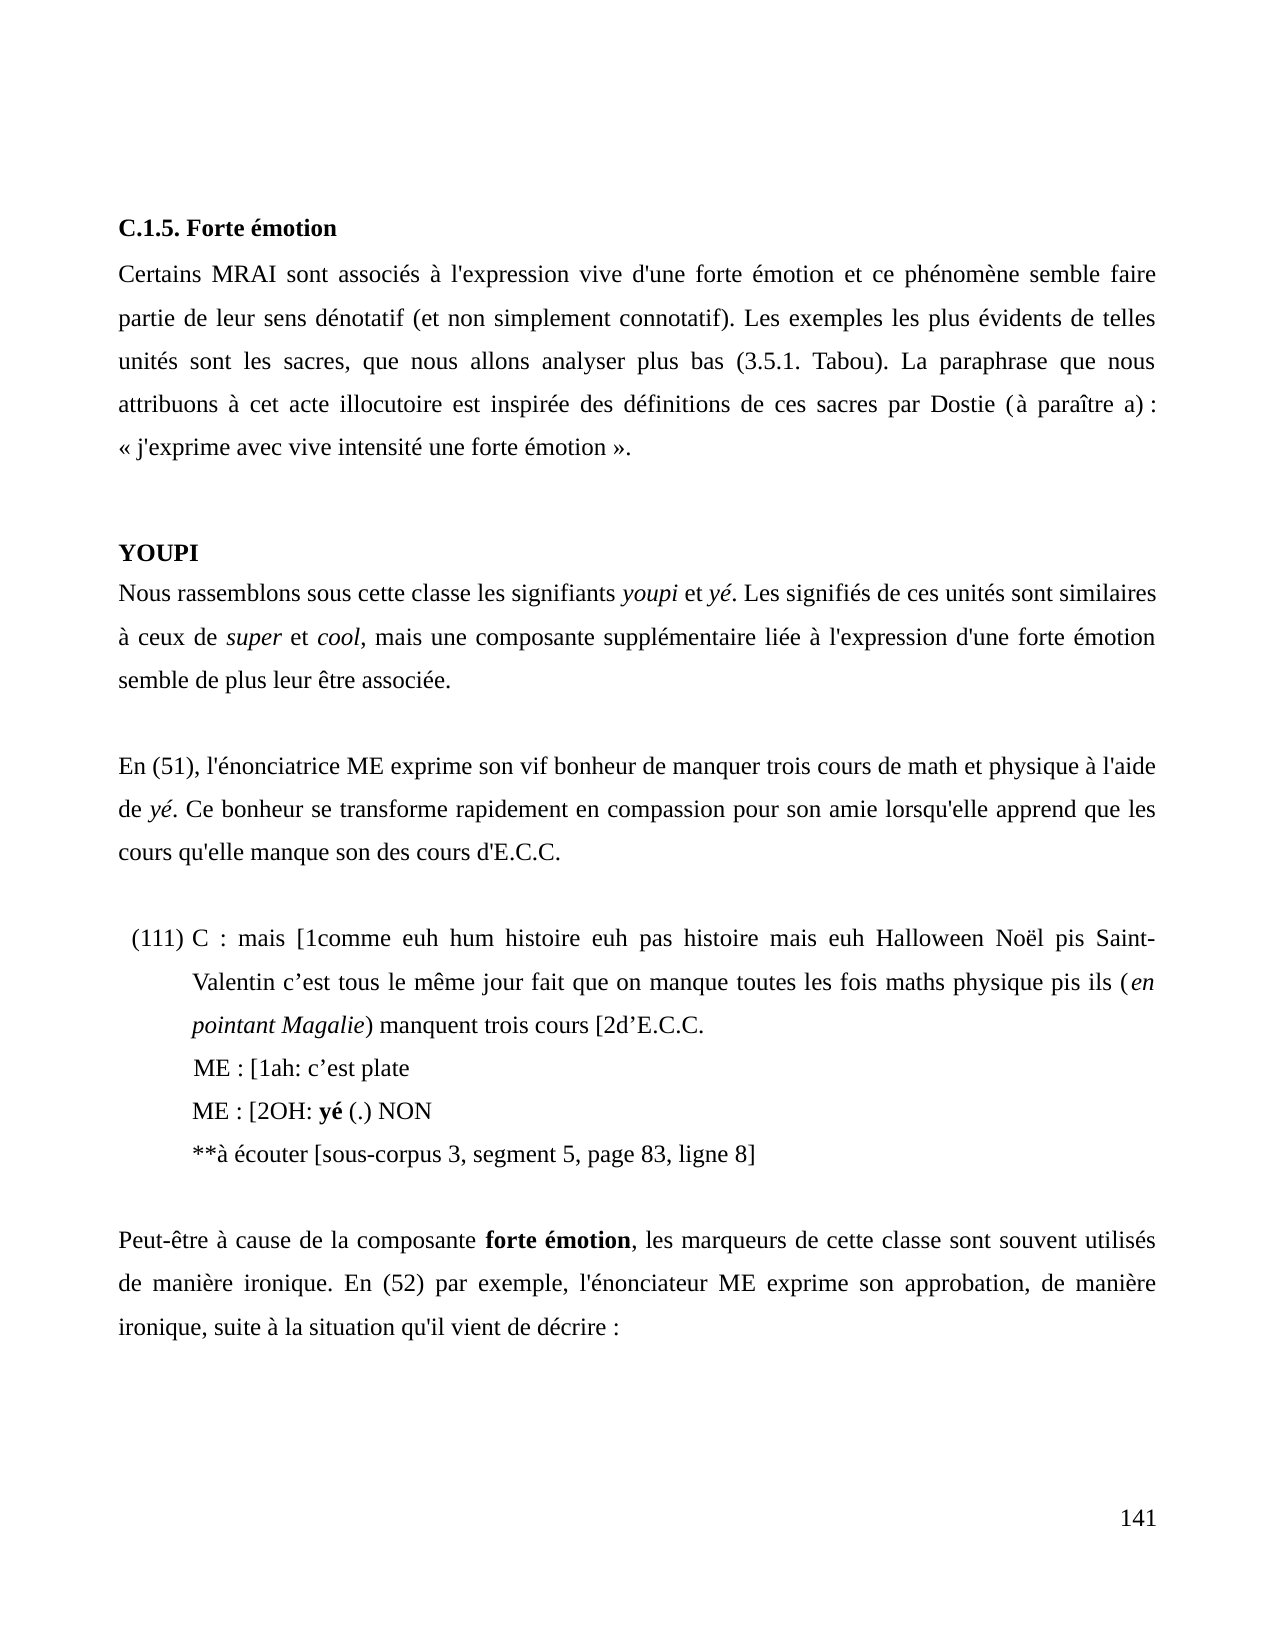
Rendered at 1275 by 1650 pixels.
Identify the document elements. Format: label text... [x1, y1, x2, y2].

text Nous rassemblons sous cette classe les signifiants youpi et yé. Les signifiés de ces unités sont similaires à ceux de super et cool, mais une composante supplémentaire liée à l'expression d'une forte émotion semble de plus leur être associée. [118, 578, 1157, 693]
text En (51), l'énonciatrice ME exprime son vif bonheur de manquer trois cours de math et physique à l'aide de yé. Ce bonheur se transforme rapidement en compassion pour son amie lorsqu'elle apprend que les cours qu'elle manque son des cours d'E.C.C. [118, 751, 1157, 866]
text ME : [1ah: c’est plate [131, 1053, 1157, 1082]
text Peut-être à cause de la composante forte émotion, les marqueurs de cette classe sont souvent utilisés de manière ironique. En (52) par exemple, l'énonciateur ME exprime son approbation, de manière ironique, suite à la situation qu'il vient de décrire : [118, 1225, 1157, 1340]
text **à écouter [sous-corpus 3, segment 5, page 83, ligne 8] [131, 1139, 1157, 1168]
subtitle YOUPI [118, 538, 1157, 567]
subtitle C.1.5. Forte émotion [118, 213, 1157, 242]
text (111) C : mais [1comme euh hum histoire euh pas histoire mais euh Halloween Noël pis Saint-Valentin c’est tous le même jour fait que on manque toutes les fois maths physique pis ils (en pointant Magalie) manquent trois cours [2d’E.C.C. [131, 923, 1157, 1038]
text Certains MRAI sont associés à l'expression vive d'une forte émotion et ce phénomène semble faire partie de leur sens dénotatif (et non simplement connotatif). Les exemples les plus évidents de telles unités sont les sacres, que nous allons analyser plus bas (3.5.1. Tabou). La paraphrase que nous attribuons à cet acte illocutoire est inspirée des définitions de ces sacres par Dostie (à paraître a) : « j'exprime avec vive intensité une forte émotion ». [118, 259, 1157, 461]
text ME : [2OH: yé (.) NON [131, 1096, 1157, 1125]
